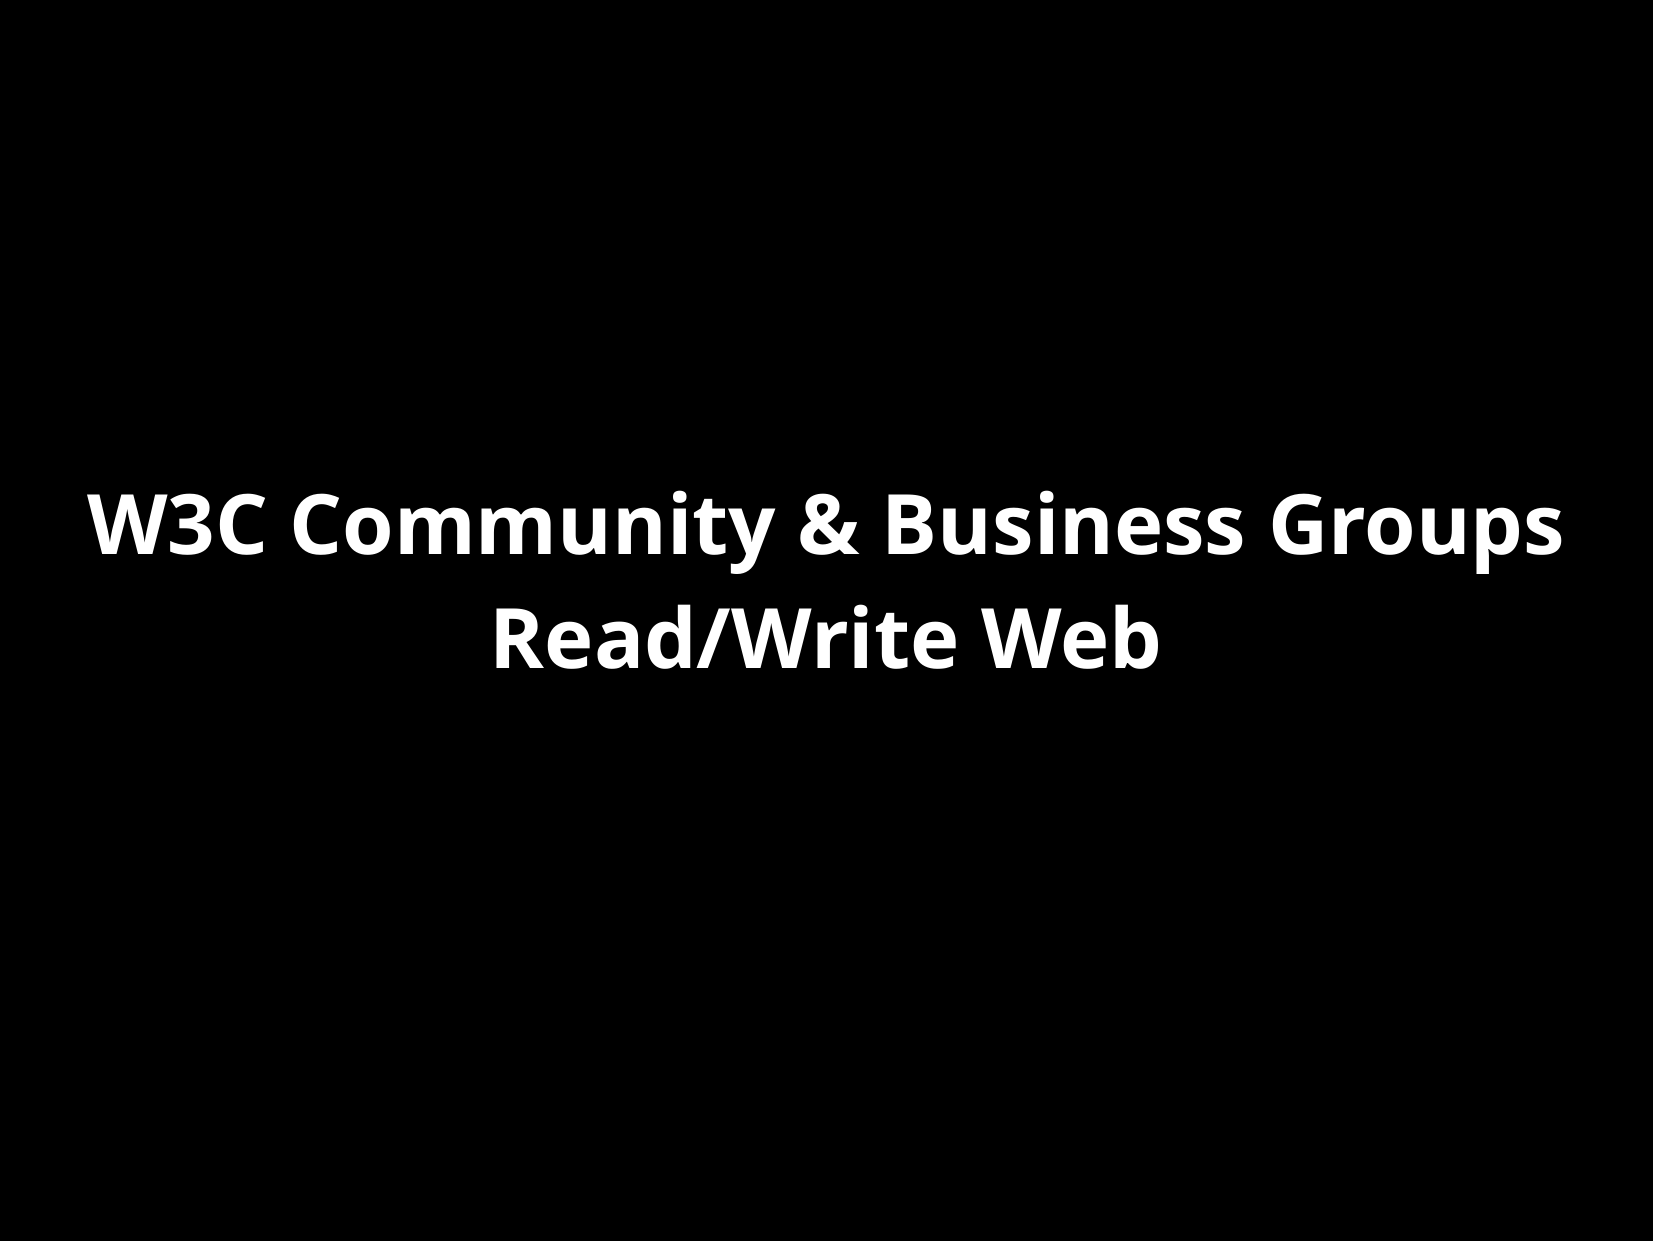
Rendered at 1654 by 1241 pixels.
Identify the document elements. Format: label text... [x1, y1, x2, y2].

subtitle W3C Community & Business Groups Read/Write Web [82, 49, 1571, 1109]
